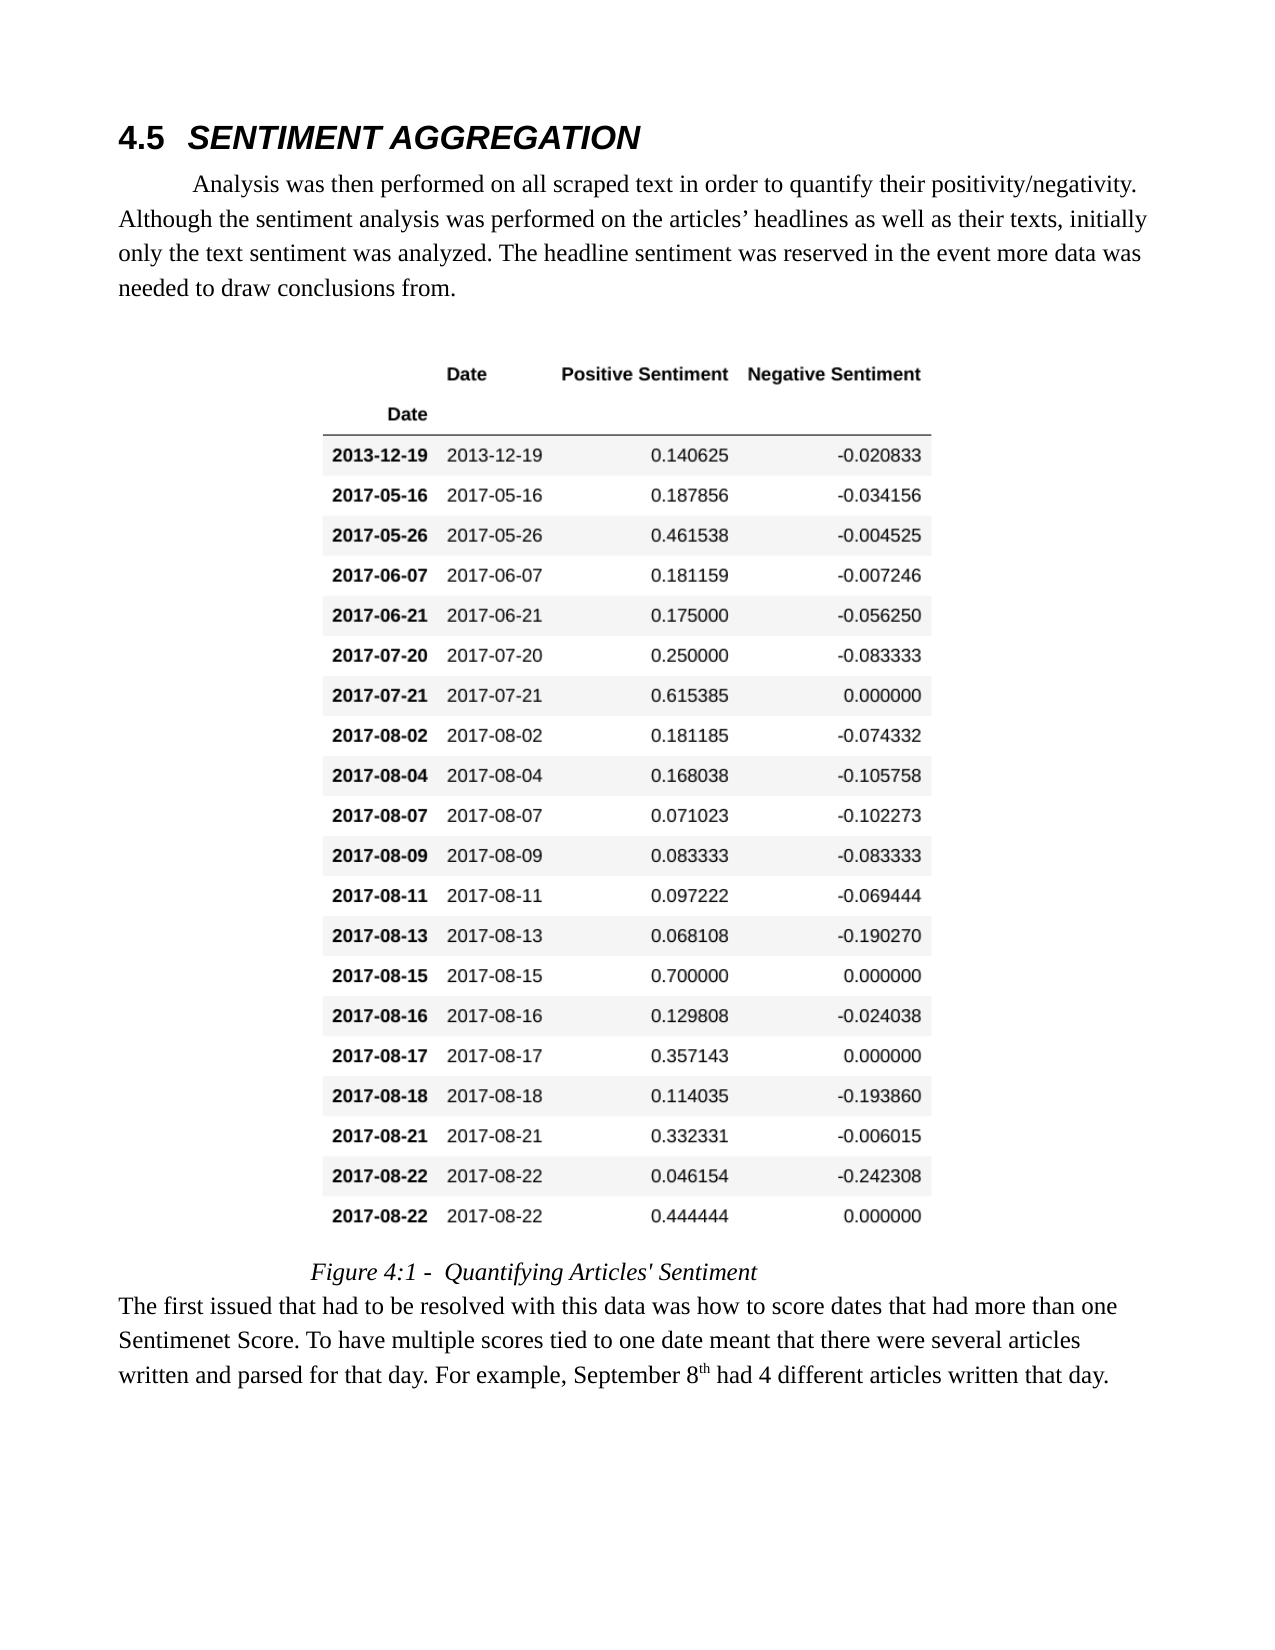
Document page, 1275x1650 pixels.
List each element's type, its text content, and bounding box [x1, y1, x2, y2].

text Analysis was then performed on all scraped text in order to quantify their positivity/negativity. Although the sentiment analysis was performed on the articles’ headlines as well as their texts, initially only the text sentiment was analyzed. The headline sentiment was reserved in the event more data was needed to draw conclusions from. [118, 169, 1157, 301]
text The first issued that had to be resolved with this data was how to score dates that had more than one Sentimenet Score. To have multiple scores tied to one date meant that there were several articles written and parsed for that day. For example, September 8th had 4 different articles written that day. [118, 310, 1157, 1389]
subtitle SENTIMENT AGGREGATION [118, 118, 1157, 157]
picture [310, 322, 965, 1257]
text Figure 4:1 - Quantifying Articles' Sentiment [310, 1257, 965, 1285]
